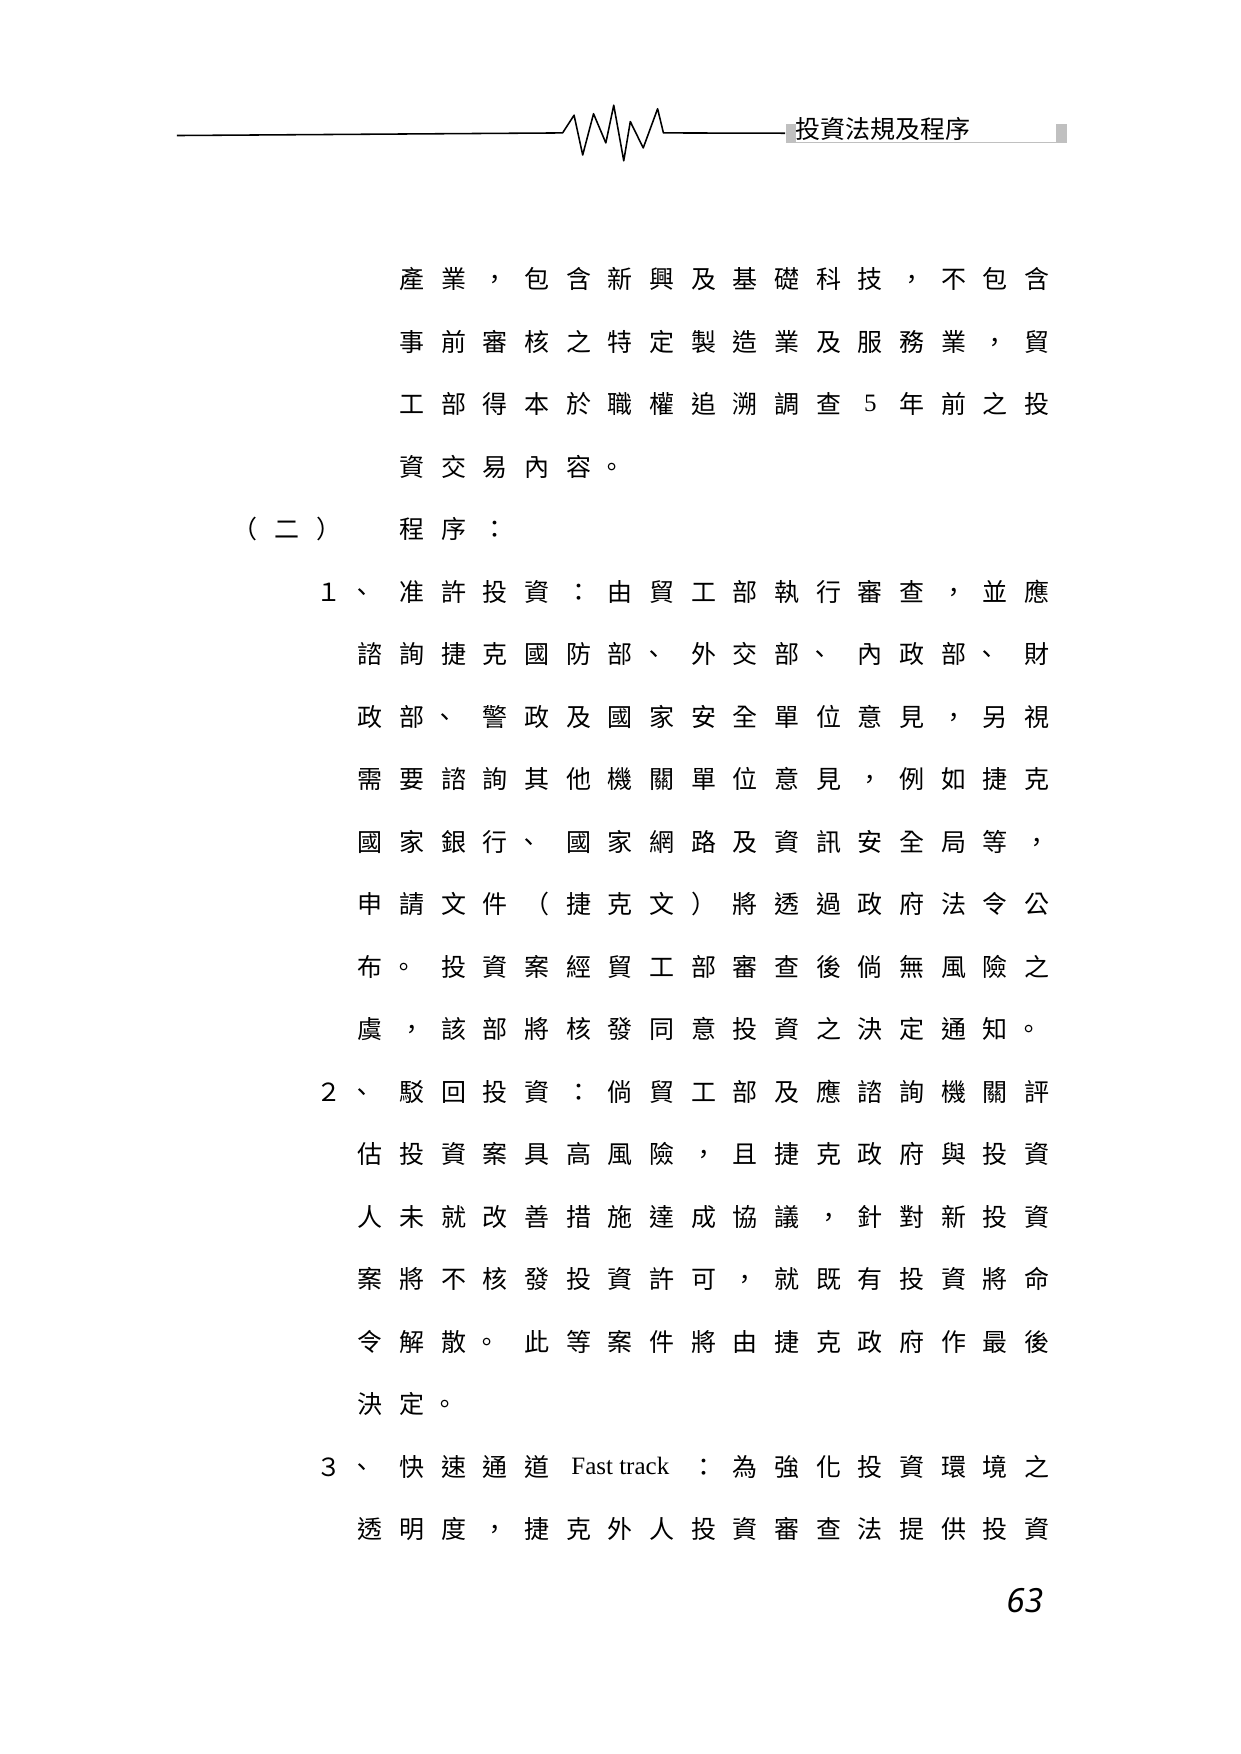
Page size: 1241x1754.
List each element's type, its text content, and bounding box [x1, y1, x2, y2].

text ３、快速通道Fast track：為強化投資環境之透明度，捷克外人投資審查法提供投資 [281, 1424, 1058, 1549]
text 產業，包含新興及基礎科技，不包含事前審核之特定製造業及服務業，貿工部得本於職權追溯調查5年前之投資交易內容。 [306, 236, 1058, 486]
text ２、駁回投資：倘貿工部及應諮詢機關評估投資案具高風險，且捷克政府與投資人未就改善措施達成協議，針對新投資案將不核發投資許可，就既有投資將命令解散。此等案件將由捷克政府作最後決定。 [281, 1049, 1058, 1424]
text １、准許投資：由貿工部執行審查，並應諮詢捷克國防部、外交部、內政部、財政部、警政及國家安全單位意見，另視需要諮詢其他機關單位意見，例如捷克國家銀行、國家網路及資訊安全局等，申請文件（捷克文）將透過政府法令公布。投資案經貿工部審查後倘無風險之虞，該部將核發同意投資之決定通知。 [281, 549, 1058, 1049]
text （二） 程序： [207, 486, 1058, 549]
